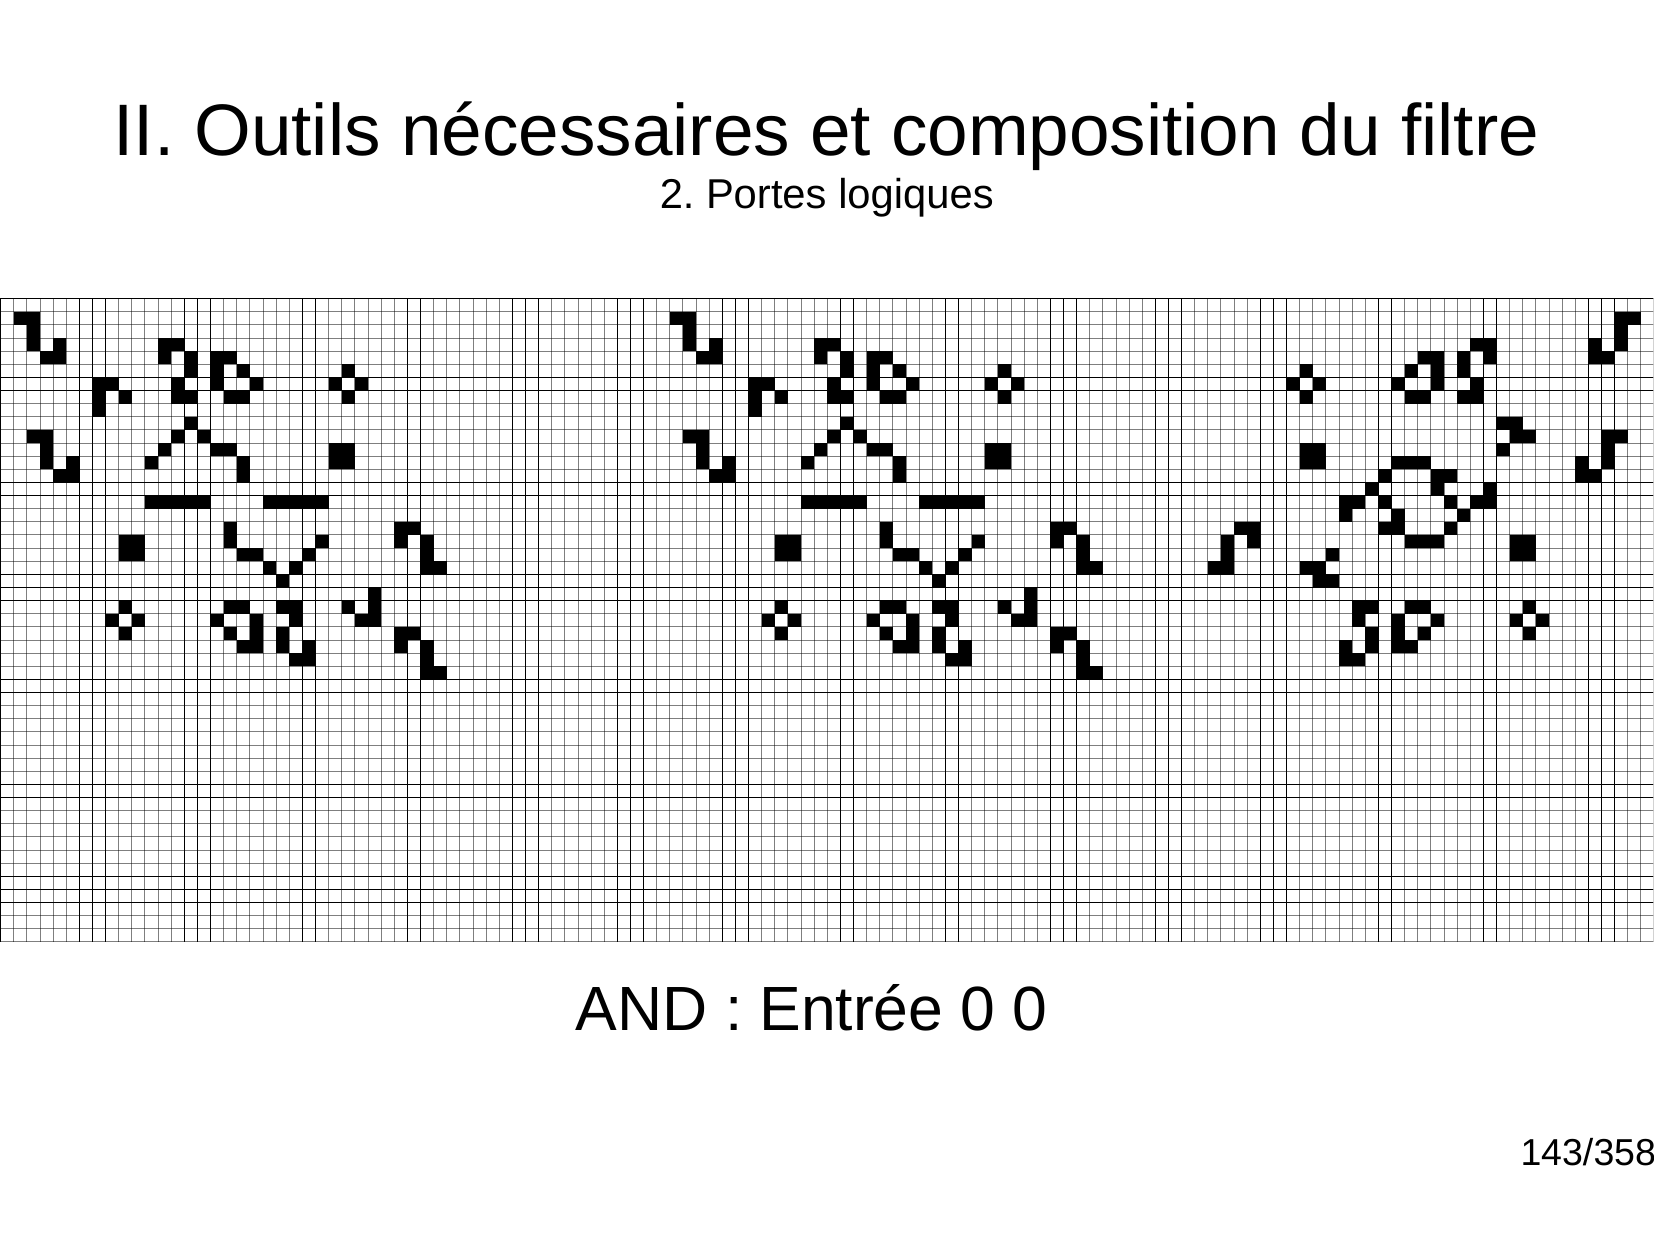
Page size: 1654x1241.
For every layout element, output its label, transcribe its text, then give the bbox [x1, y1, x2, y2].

text_box <number>/358 [1505, 1124, 1654, 1182]
picture [0, 298, 1654, 942]
title II. Outils nécessaires et composition du filtre 2. Portes logiques [82, 49, 1571, 257]
text_box AND : Entrée 0 0 [561, 966, 1063, 1052]
